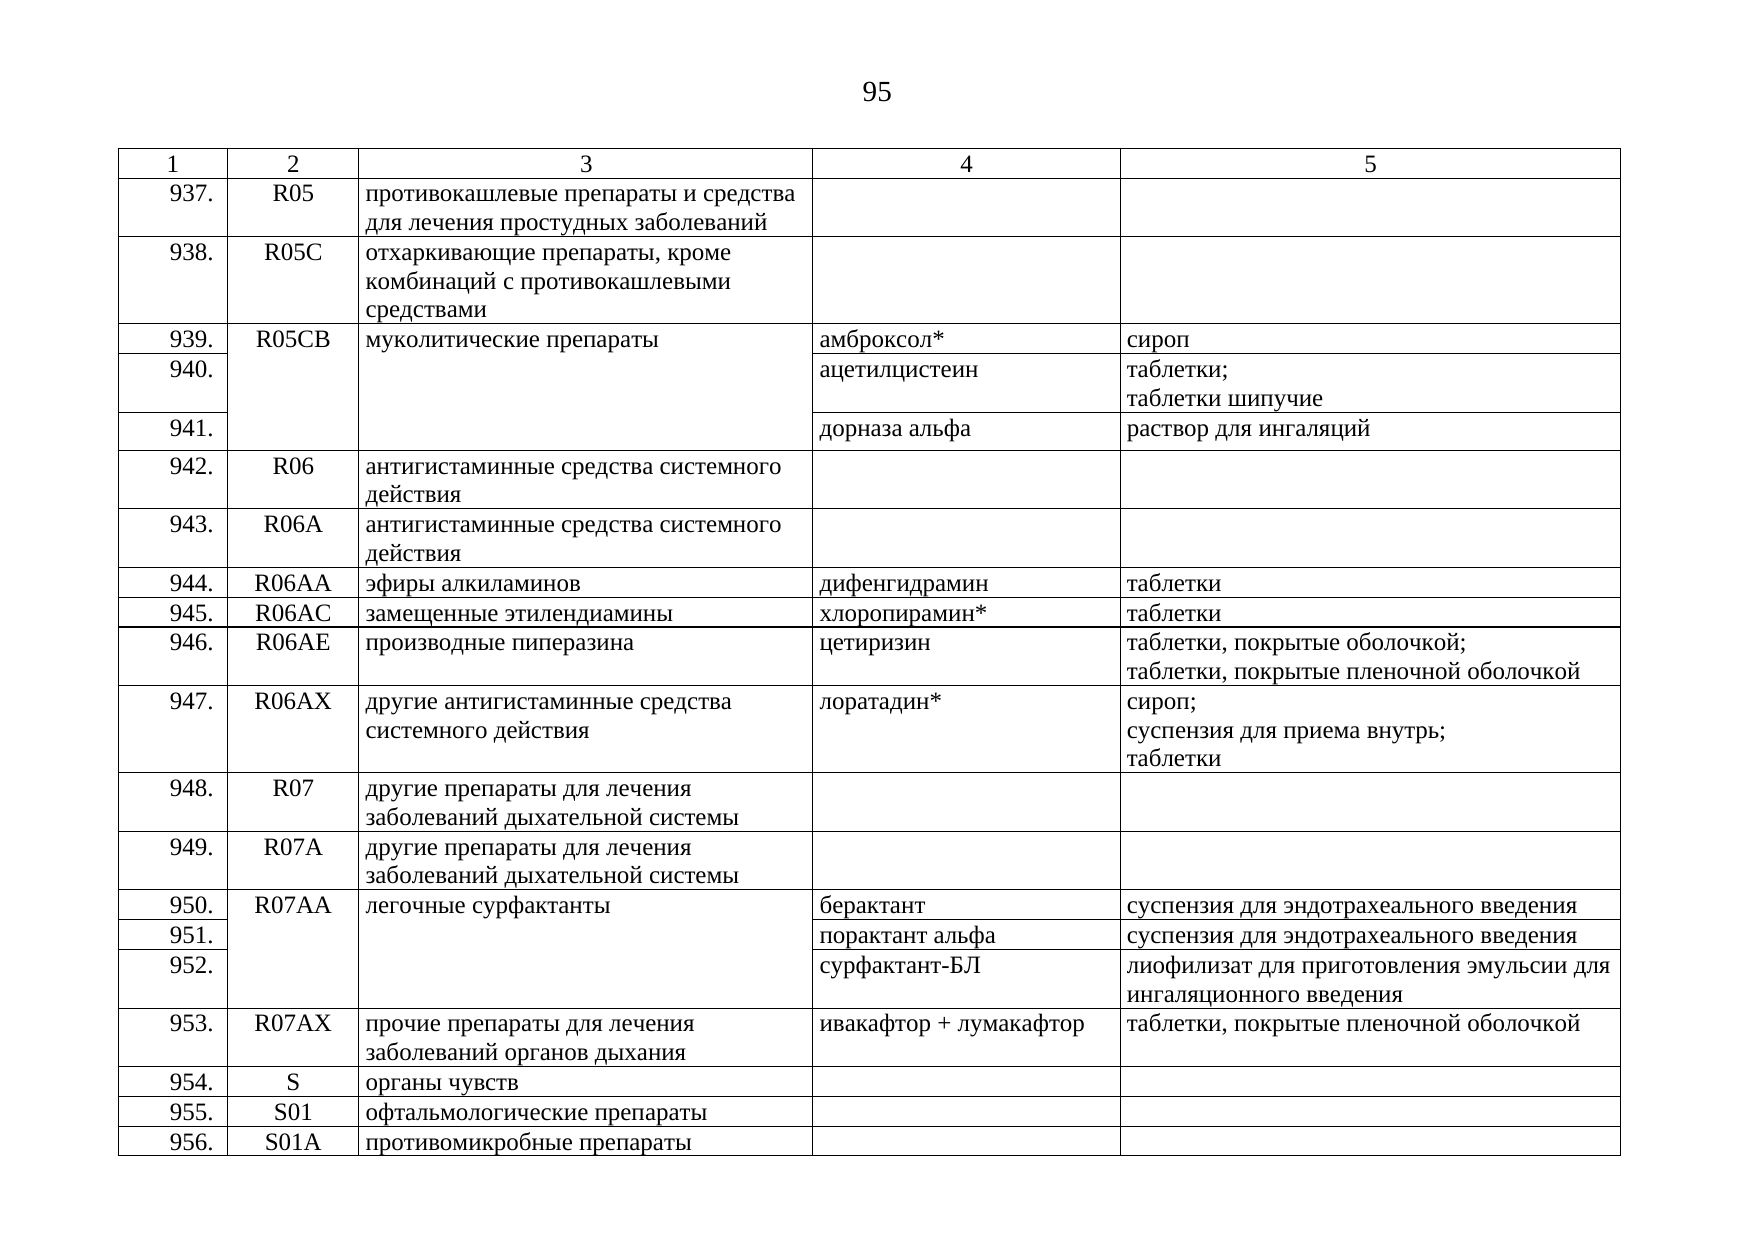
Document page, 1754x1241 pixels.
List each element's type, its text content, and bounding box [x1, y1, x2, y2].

table_cell сироп [1121, 324, 1620, 353]
table_cell R07AX [228, 1009, 358, 1066]
table_cell таблетки, покрытые пленочной оболочкой [1121, 1009, 1620, 1066]
table_cell S01 [228, 1097, 358, 1126]
table_cell [813, 1127, 1120, 1155]
table_cell R07AA [228, 890, 358, 919]
table_cell S01A [228, 1127, 358, 1155]
table_cell [119, 773, 227, 831]
table_cell [119, 920, 227, 949]
table_cell [813, 509, 1120, 567]
table_cell берактант [813, 890, 1120, 919]
table_cell R06 [228, 451, 358, 508]
table_cell [1121, 1097, 1620, 1126]
table_cell антигистаминные средства системного действия [359, 451, 812, 508]
table_cell офтальмологические препараты [359, 1097, 812, 1126]
table_cell [119, 413, 227, 450]
table_cell [119, 237, 227, 323]
table_header 2 [228, 149, 358, 177]
table_cell [119, 509, 227, 567]
table_cell лиофилизат для приготовления эмульсии для ингаляционного введения [1121, 950, 1620, 1007]
table_cell [813, 237, 1120, 323]
table_cell [813, 179, 1120, 236]
table_cell [813, 832, 1120, 889]
table_cell [813, 773, 1120, 831]
table_cell [1121, 179, 1620, 236]
table_cell таблетки; таблетки шипучие [1121, 354, 1620, 412]
table_cell суспензия для эндотрахеального введения [1121, 890, 1620, 919]
table_cell дифенгидрамин [813, 568, 1120, 597]
table_cell [1121, 1127, 1620, 1155]
table_cell [813, 1097, 1120, 1126]
table_cell дорназа альфа [813, 413, 1120, 450]
table_cell [1121, 773, 1620, 831]
table_cell прочие препараты для лечения заболеваний органов дыхания [359, 1009, 812, 1066]
table_cell раствор для ингаляций [1121, 413, 1620, 450]
table_cell [119, 950, 227, 1007]
table_cell [119, 628, 227, 685]
table_cell [119, 568, 227, 597]
table_cell отхаркивающие препараты, кроме комбинаций с противокашлевыми средствами [359, 237, 812, 323]
table_cell R05 [228, 179, 358, 236]
table_cell другие антигистаминные средства системного действия [359, 686, 812, 772]
table_header 1 [119, 149, 227, 177]
table_cell [1121, 451, 1620, 508]
table_cell порактант альфа [813, 920, 1120, 949]
table_cell [359, 949, 812, 1007]
table_cell [813, 1067, 1120, 1096]
table_cell R06A [228, 509, 358, 567]
table_cell R06AА [228, 568, 358, 597]
table_cell [119, 890, 227, 919]
table_cell S [228, 1067, 358, 1096]
table_header 4 [813, 149, 1120, 177]
table_cell [119, 179, 227, 236]
table_cell таблетки [1121, 598, 1620, 626]
table_cell [359, 919, 812, 949]
table_cell производные пиперазина [359, 628, 812, 685]
table_cell противомикробные препараты [359, 1127, 812, 1155]
table_cell R07A [228, 832, 358, 889]
table_cell [119, 324, 227, 353]
table_cell противокашлевые препараты и средства для лечения простудных заболеваний [359, 179, 812, 236]
table_cell [119, 832, 227, 889]
table_cell [813, 451, 1120, 508]
table_cell ацетилцистеин [813, 354, 1120, 412]
table_cell таблетки, покрытые оболочкой; таблетки, покрытые пленочной оболочкой [1121, 628, 1620, 685]
table_cell эфиры алкиламинов [359, 568, 812, 597]
table_cell антигистаминные средства системного действия [359, 509, 812, 567]
table_cell [119, 1067, 227, 1096]
table_cell легочные сурфактанты [359, 890, 812, 919]
table_cell хлоропирамин* [813, 598, 1120, 626]
table_cell [119, 686, 227, 772]
table_cell муколитические препараты [359, 324, 812, 450]
table_cell [119, 451, 227, 508]
table_cell ивакафтор + лумакафтор [813, 1009, 1120, 1066]
table_cell [119, 1097, 227, 1126]
table_cell сироп; суспензия для приема внутрь; таблетки [1121, 686, 1620, 772]
table_cell [1121, 1067, 1620, 1096]
table_cell [119, 1127, 227, 1155]
table_cell R05C [228, 237, 358, 323]
table_cell [119, 1009, 227, 1066]
table_cell R06AX [228, 686, 358, 772]
table_cell R06AE [228, 628, 358, 685]
table_cell другие препараты для лечения заболеваний дыхательной системы [359, 773, 812, 831]
table_cell суспензия для эндотрахеального введения [1121, 920, 1620, 949]
table_cell таблетки [1121, 568, 1620, 597]
table_cell R06AС [228, 598, 358, 626]
table_cell R05CB [228, 324, 358, 450]
table_cell амброксол* [813, 324, 1120, 353]
table_cell [119, 354, 227, 412]
table_cell цетиризин [813, 628, 1120, 685]
table_header 3 [359, 149, 812, 177]
table_cell замещенные этилендиамины [359, 598, 812, 626]
table_cell другие препараты для лечения заболеваний дыхательной системы [359, 832, 812, 889]
table_header 5 [1121, 149, 1620, 177]
table_cell R07 [228, 773, 358, 831]
table_cell [228, 949, 358, 1007]
table_cell сурфактант-БЛ [813, 950, 1120, 1007]
table_cell [1121, 832, 1620, 889]
table_cell [1121, 237, 1620, 323]
table_cell лоратадин* [813, 686, 1120, 772]
table_cell органы чувств [359, 1067, 812, 1096]
table_cell [1121, 509, 1620, 567]
table_cell [119, 598, 227, 626]
table_cell [228, 919, 358, 949]
